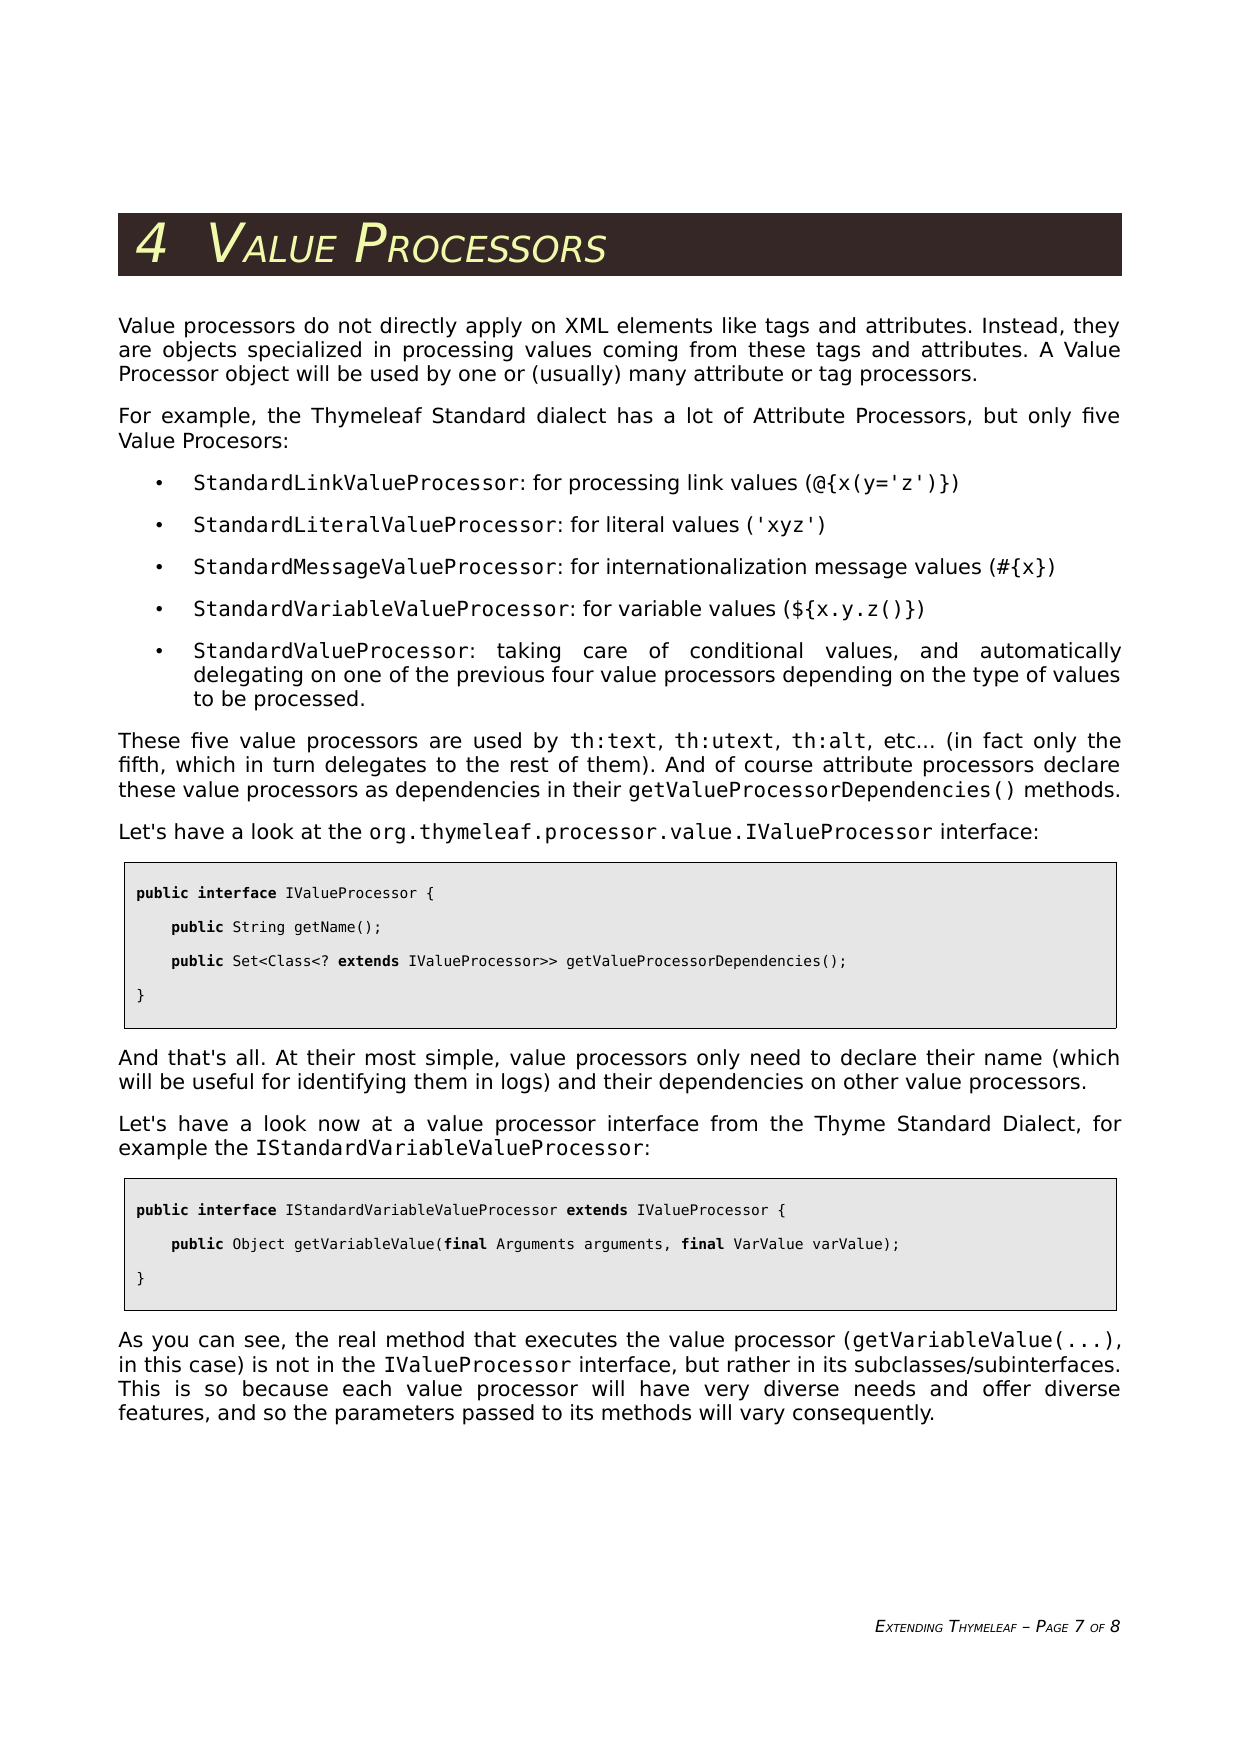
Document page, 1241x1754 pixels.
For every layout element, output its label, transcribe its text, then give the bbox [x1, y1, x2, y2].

list StandardVariableValueProcessor: for variable values (${x.y.z()}) [156, 597, 1122, 621]
text Let's have a look at the org.thymeleaf.processor.value.IValueProcessor interface: [118, 820, 1122, 844]
text public interface IStandardVariableValueProcessor extends IValueProcessor { public Object getVariableValue(final Arguments arguments, final VarValue varValue); } [125, 1179, 1116, 1310]
text These five value processors are used by th:text, th:utext, th:alt, etc... (in fact only the fifth, which in turn delegates to the rest of them). And of course attribute processors declare these value processors as dependencies in their getValueProcessorDependencies() methods. [118, 729, 1122, 802]
text For example, the Thymeleaf Standard dialect has a lot of Attribute Processors, but only five Value Procesors: [118, 404, 1122, 453]
list StandardLinkValueProcessor: for processing link values (@{x(y='z')}) [156, 471, 1122, 495]
list StandardMessageValueProcessor: for internationalization message values (#{x}) [156, 555, 1122, 579]
text As you can see, the real method that executes the value processor (getVariableValue(...), in this case) is not in the IValueProcessor interface, but rather in its subclasses/subinterfaces. This is so because each value processor will have very diverse needs and offer diverse features, and so the parameters passed to its methods will vary consequently. [118, 1328, 1122, 1425]
text And that's all. At their most simple, value processors only need to declare their name (which will be useful for identifying them in logs) and their dependencies on other value processors. [118, 1046, 1122, 1094]
subtitle Value Processors [118, 213, 1122, 276]
text Let's have a look now at a value processor interface from the Thyme Standard Dialect, for example the IStandardVariableValueProcessor: [118, 1112, 1122, 1161]
list StandardLiteralValueProcessor: for literal values ('xyz') [156, 513, 1122, 537]
text public interface IValueProcessor { public String getName(); public Set<Class<? extends IValueProcessor>> getValueProcessorDependencies(); } [125, 863, 1116, 1028]
list StandardValueProcessor: taking care of conditional values, and automatically delegating on one of the previous four value processors depending on the type of values to be processed. [156, 639, 1122, 711]
text Value processors do not directly apply on XML elements like tags and attributes. Instead, they are objects specialized in processing values coming from these tags and attributes. A Value Processor object will be used by one or (usually) many attribute or tag processors. [118, 314, 1122, 387]
